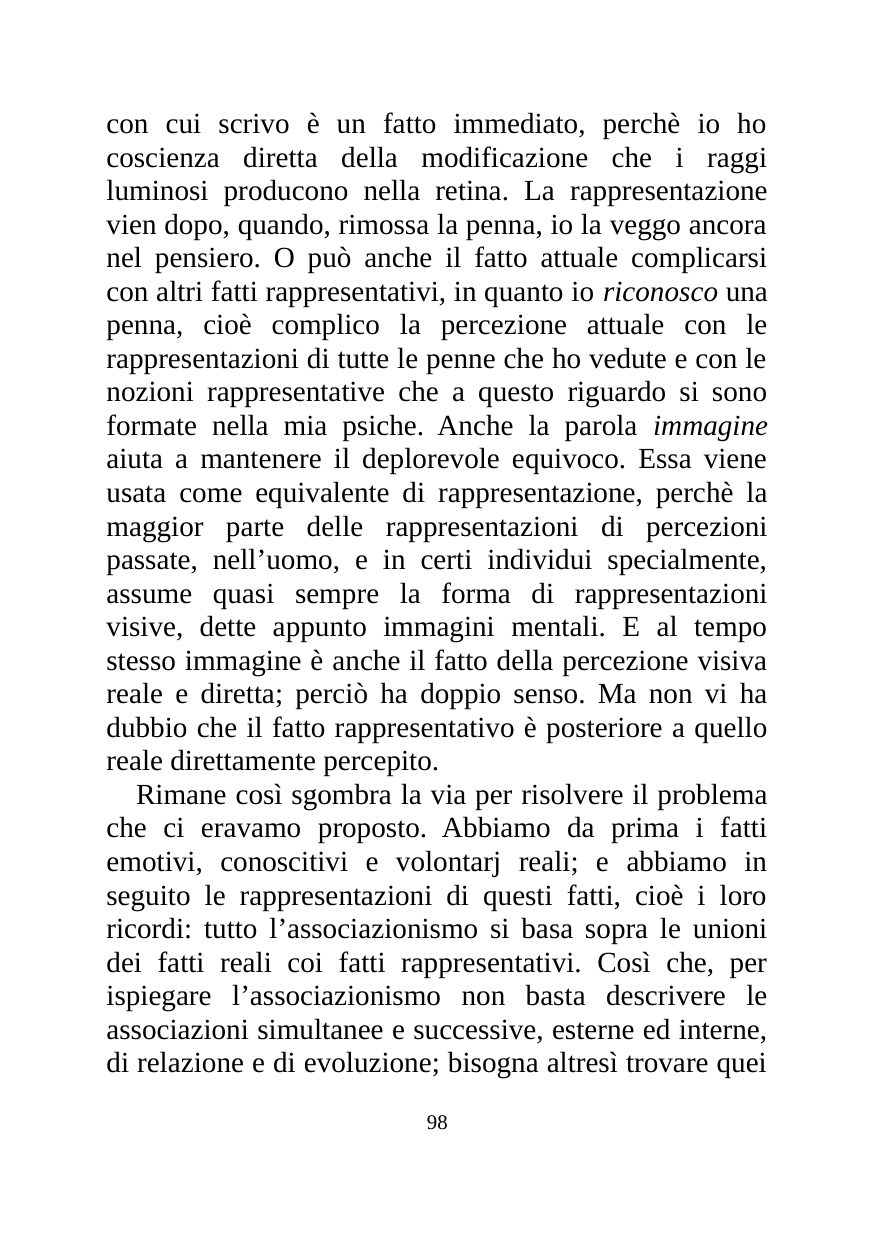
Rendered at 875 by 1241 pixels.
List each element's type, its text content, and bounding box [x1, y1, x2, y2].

text con cui scrivo è un fatto immediato, perchè io ho coscienza diretta della modificazione che i raggi luminosi producono nella retina. La rappresentazione vien dopo, quando, rimossa la penna, io la veggo ancora nel pensiero. O può anche il fatto attuale complicarsi con altri fatti rappresentativi, in quanto io riconosco una penna, cioè complico la percezione attuale con le rappresentazioni di tutte le penne che ho vedute e con le nozioni rappresentative che a questo riguardo si sono formate nella mia psiche. Anche la parola immagine aiuta a mantenere il deplorevole equivoco. Essa viene usata come equivalente di rappresentazione, perchè la maggior parte delle rappresentazioni di percezioni passate, nell’uomo, e in certi individui specialmente, assume quasi sempre la forma di rappresentazioni visive, dette appunto immagini mentali. E al tempo stesso immagine è anche il fatto della percezione visiva reale e diretta; perciò ha doppio senso. Ma non vi ha dubbio che il fatto rappresentativo è posteriore a quello reale direttamente percepito. [106, 106, 768, 777]
text Rimane così sgombra la via per risolvere il problema che ci eravamo proposto. Abbiamo da prima i fatti emotivi, conoscitivi e volontarj reali; e abbiamo in seguito le rappresentazioni di questi fatti, cioè i loro ricordi: tutto l’associazionismo si basa sopra le unioni dei fatti reali coi fatti rappresentativi. Così che, per ispiegare l’associazionismo non basta descrivere le associazioni simultanee e successive, esterne ed interne, di relazione e di evoluzione; bisogna altresì trovare quei [106, 777, 768, 1079]
